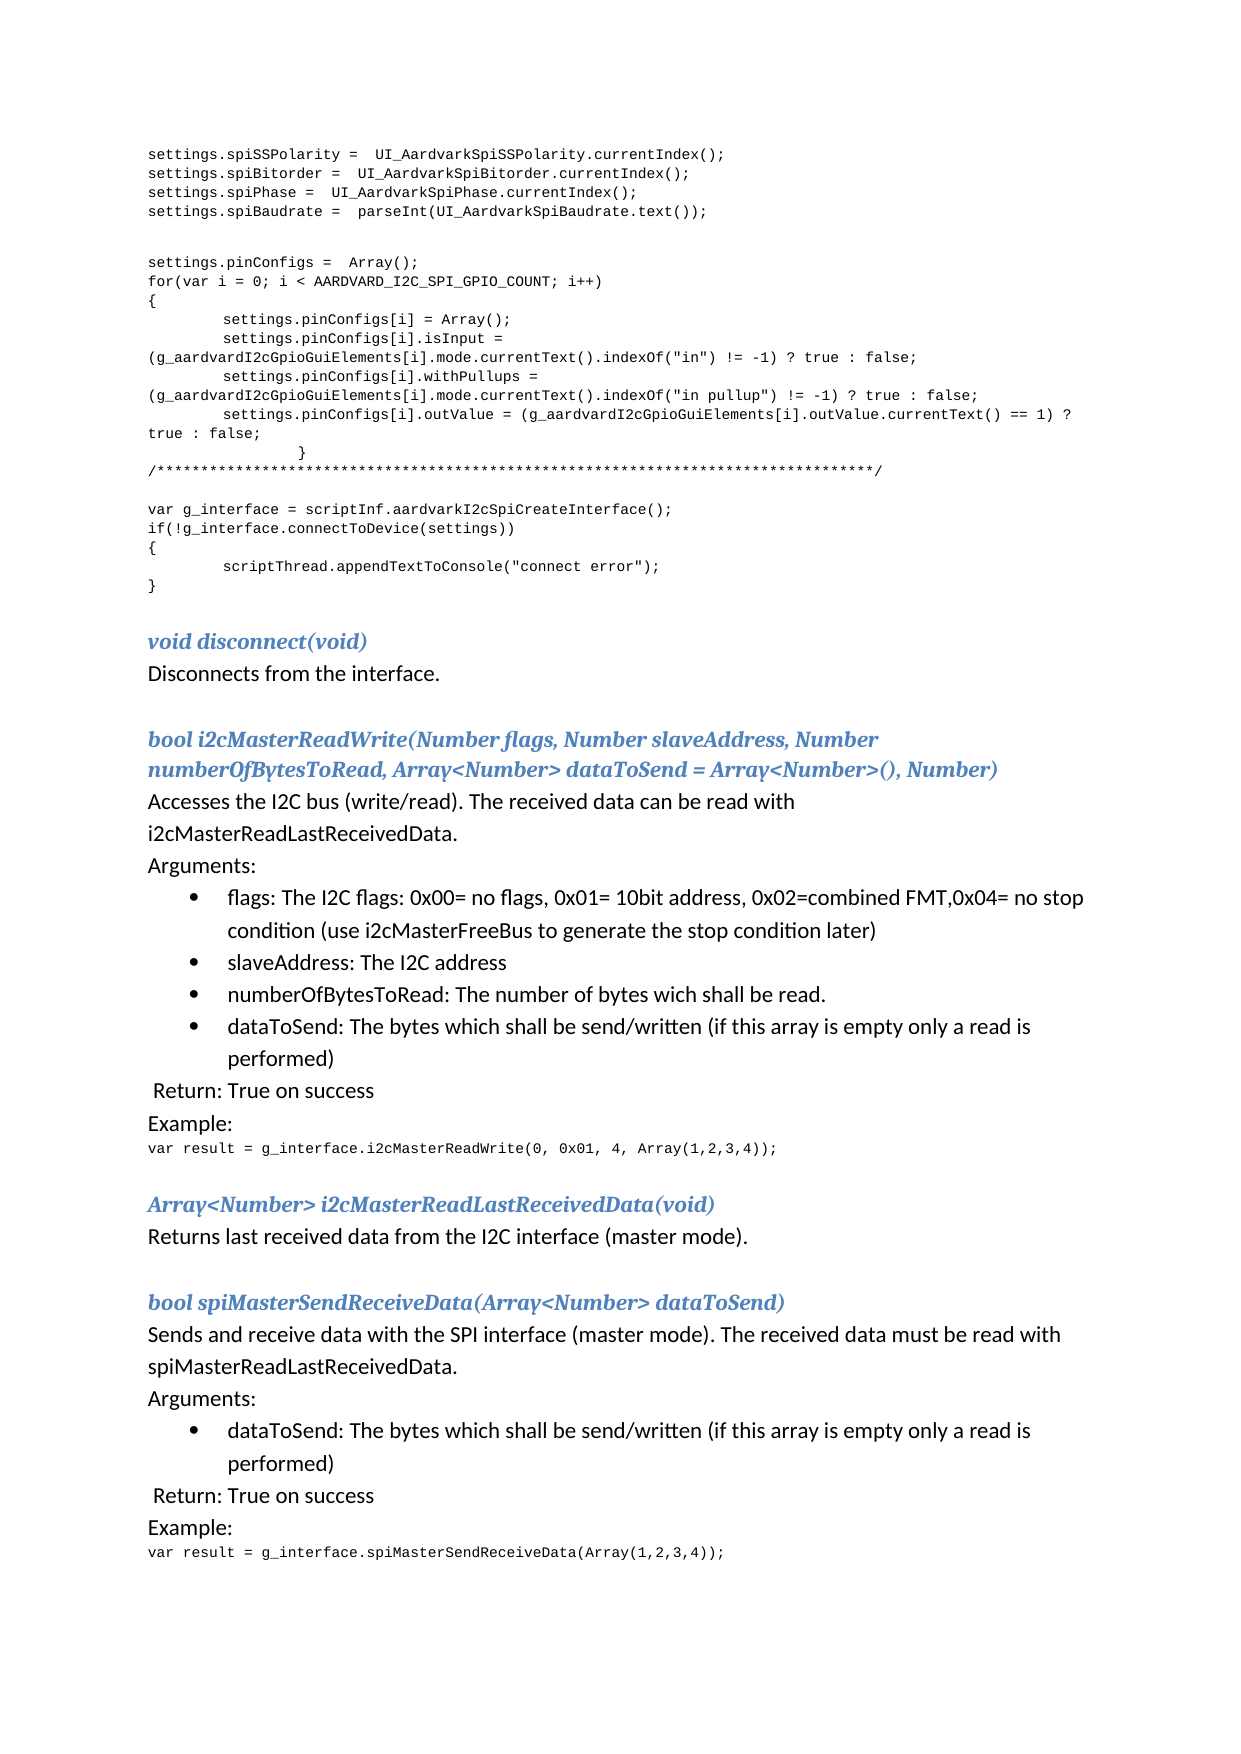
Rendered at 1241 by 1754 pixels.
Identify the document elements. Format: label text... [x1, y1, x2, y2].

text settings.spiBitorder = UI_AardvarkSpiBitorder.currentIndex(); [148, 167, 1093, 183]
text /**********************************************************************************/ [148, 464, 1093, 481]
text settings.spiPhase = UI_AardvarkSpiPhase.currentIndex(); [148, 186, 1093, 202]
text Example: [148, 1513, 1093, 1541]
text } [148, 445, 1093, 462]
list numberOfBytesToRead: The number of bytes wich shall be read. [190, 980, 1093, 1008]
subtitle void disconnect(void) [148, 629, 1093, 655]
list flags: The I2C flags: 0x00= no flags, 0x01= 10bit address, 0x02=combined FMT,0x04= no stop condition (use i2cMasterFreeBus to generate the stop condition later) [190, 883, 1093, 944]
text Return: True on success [148, 1481, 1093, 1509]
text for(var i = 0; i < AARDVARD_I2C_SPI_GPIO_COUNT; i++) [148, 274, 1093, 291]
text settings.pinConfigs[i].withPullups = (g_aardvardI2cGpioGuiElements[i].mode.currentText().indexOf("in pullup") != -1) ? true : false; [148, 369, 1093, 405]
text { [148, 540, 1093, 557]
text } [148, 578, 1093, 594]
list slaveAddress: The I2C address [190, 948, 1093, 976]
text if(!g_interface.connectToDevice(settings)) [148, 521, 1093, 538]
text var g_interface = scriptInf.aardvarkI2cSpiCreateInterface(); [148, 502, 1093, 519]
subtitle bool i2cMasterReadWrite(Number flags, Number slaveAddress, Number numberOfBytesToRead, Array<Number> dataToSend = Array<Number>(), Number) [148, 727, 1093, 783]
subtitle bool spiMasterSendReceiveData(Array<Number> dataToSend) [148, 1290, 1093, 1316]
text Accesses the I2C bus (write/read). The received data can be read with i2cMasterReadLastReceivedData. [148, 787, 1093, 847]
text Arguments: [148, 1384, 1093, 1412]
text scriptThread.appendTextToConsole("connect error"); [148, 559, 1093, 576]
text settings.pinConfigs = Array(); [148, 256, 1093, 272]
text { [148, 293, 1093, 310]
text settings.spiBaudrate = parseInt(UI_AardvarkSpiBaudrate.text()); [148, 204, 1093, 221]
list dataToSend: The bytes which shall be send/written (if this array is empty only a read is performed) [190, 1416, 1093, 1477]
list dataToSend: The bytes which shall be send/written (if this array is empty only a read is performed) [190, 1012, 1093, 1072]
text settings.spiSSPolarity = UI_AardvarkSpiSSPolarity.currentIndex(); [148, 148, 1093, 164]
text Example: [148, 1109, 1093, 1137]
text settings.pinConfigs[i] = Array(); [148, 312, 1093, 329]
subtitle Array<Number> i2cMasterReadLastReceivedData(void) [148, 1192, 1093, 1218]
text Returns last received data from the I2C interface (master mode). [148, 1222, 1093, 1250]
text var result = g_interface.spiMasterSendReceiveData(Array(1,2,3,4)); [148, 1545, 1093, 1562]
text settings.pinConfigs[i].outValue = (g_aardvardI2cGpioGuiElements[i].outValue.currentText() == 1) ? true : false; [148, 407, 1093, 443]
text Disconnects from the interface. [148, 659, 1093, 687]
text var result = g_interface.i2cMasterReadWrite(0, 0x01, 4, Array(1,2,3,4)); [148, 1141, 1093, 1158]
text Arguments: [148, 851, 1093, 879]
text Sends and receive data with the SPI interface (master mode). The received data must be read with spiMasterReadLastReceivedData. [148, 1320, 1093, 1380]
text settings.pinConfigs[i].isInput = (g_aardvardI2cGpioGuiElements[i].mode.currentText().indexOf("in") != -1) ? true : false; [148, 331, 1093, 367]
text Return: True on success [148, 1077, 1093, 1105]
